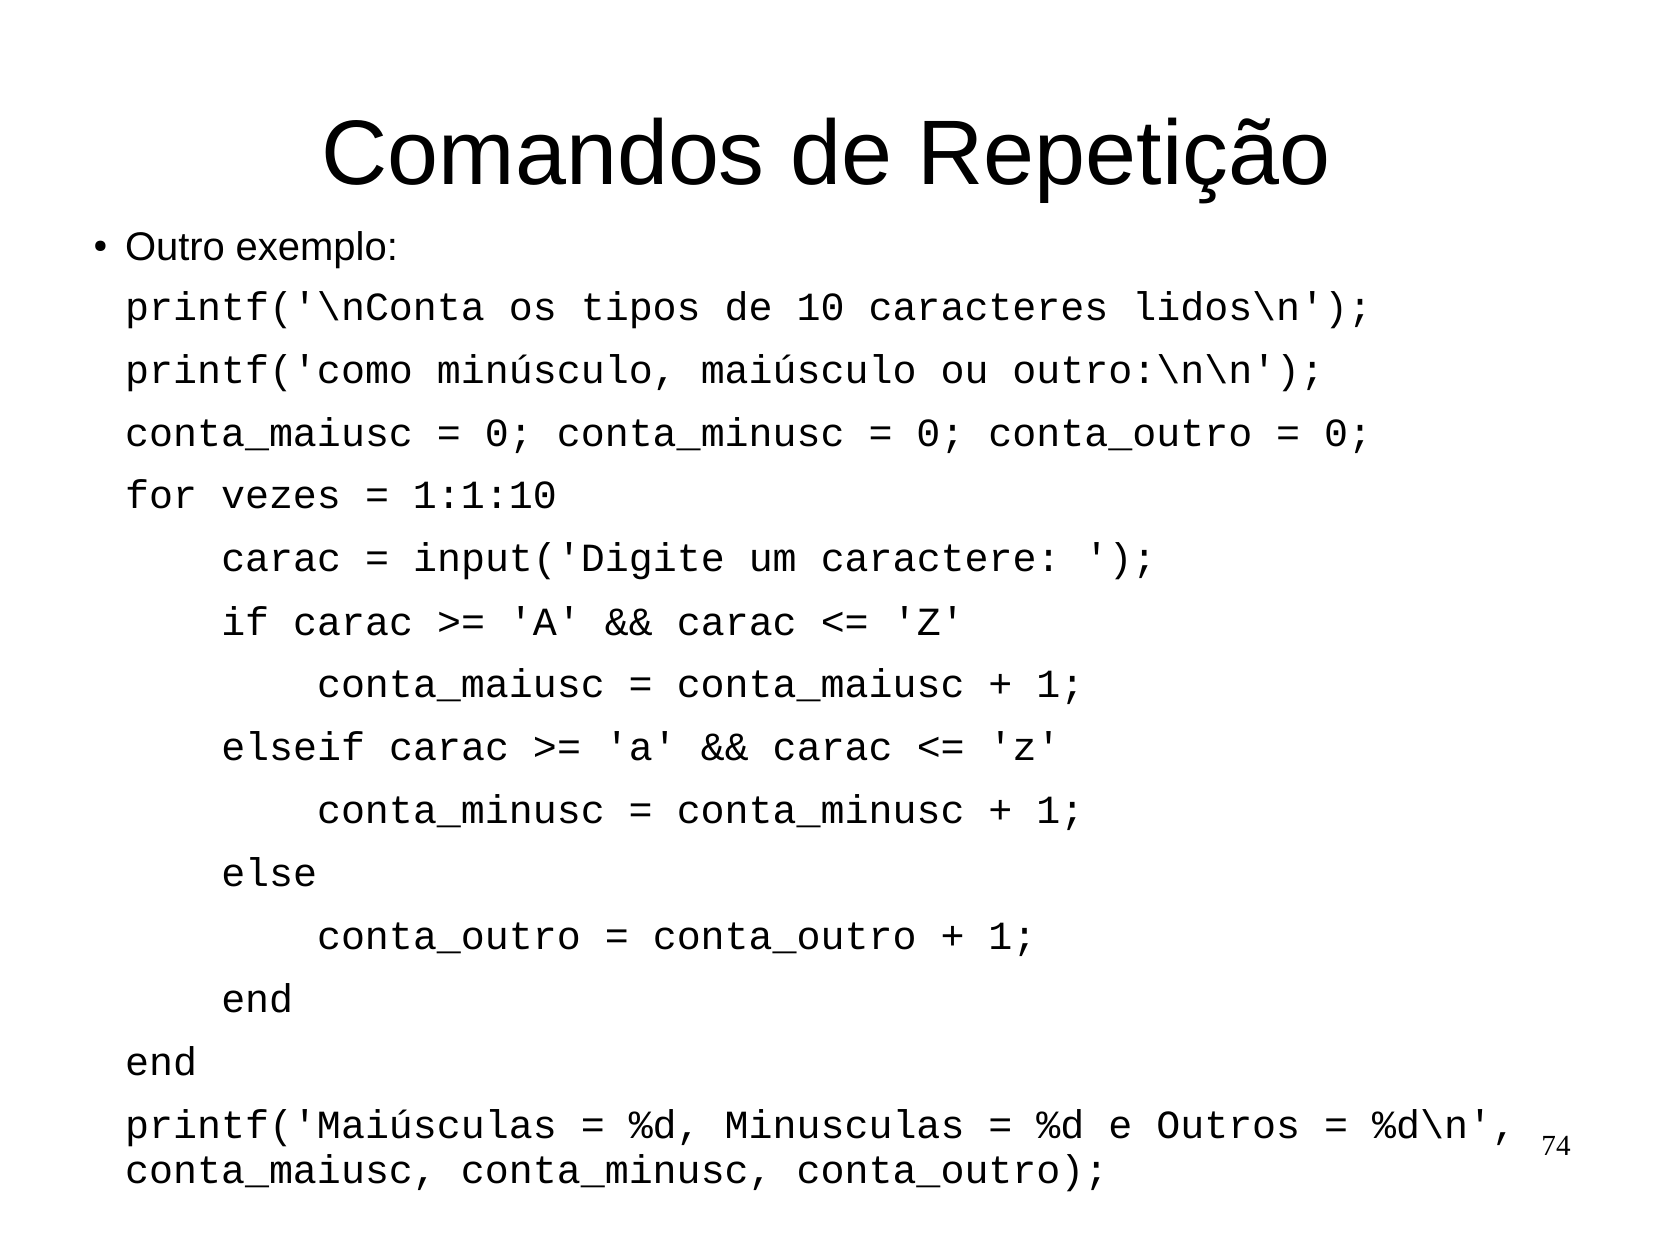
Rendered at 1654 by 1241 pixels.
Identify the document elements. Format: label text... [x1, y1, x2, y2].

list Outro exemplo: printf('\nConta os tipos de 10 caracteres lidos\n'); printf('como minúsculo, maiúsculo ou outro:\n\n'); conta_maiusc = 0; conta_minusc = 0; conta_outro = 0; for vezes = 1:1:10 carac = input('Digite um caractere: '); if carac >= 'A' && carac <= 'Z' conta_maiusc = conta_maiusc + 1; elseif carac >= 'a' && carac <= 'z' conta_minusc = conta_minusc + 1; else conta_outro = conta_outro + 1; end end printf('Maiúsculas = %d, Minusculas = %d e Outros = %d\n', conta_maiusc, conta_minusc, conta_outro); [82, 224, 1571, 1205]
title Comandos de Repetição [82, 49, 1571, 224]
